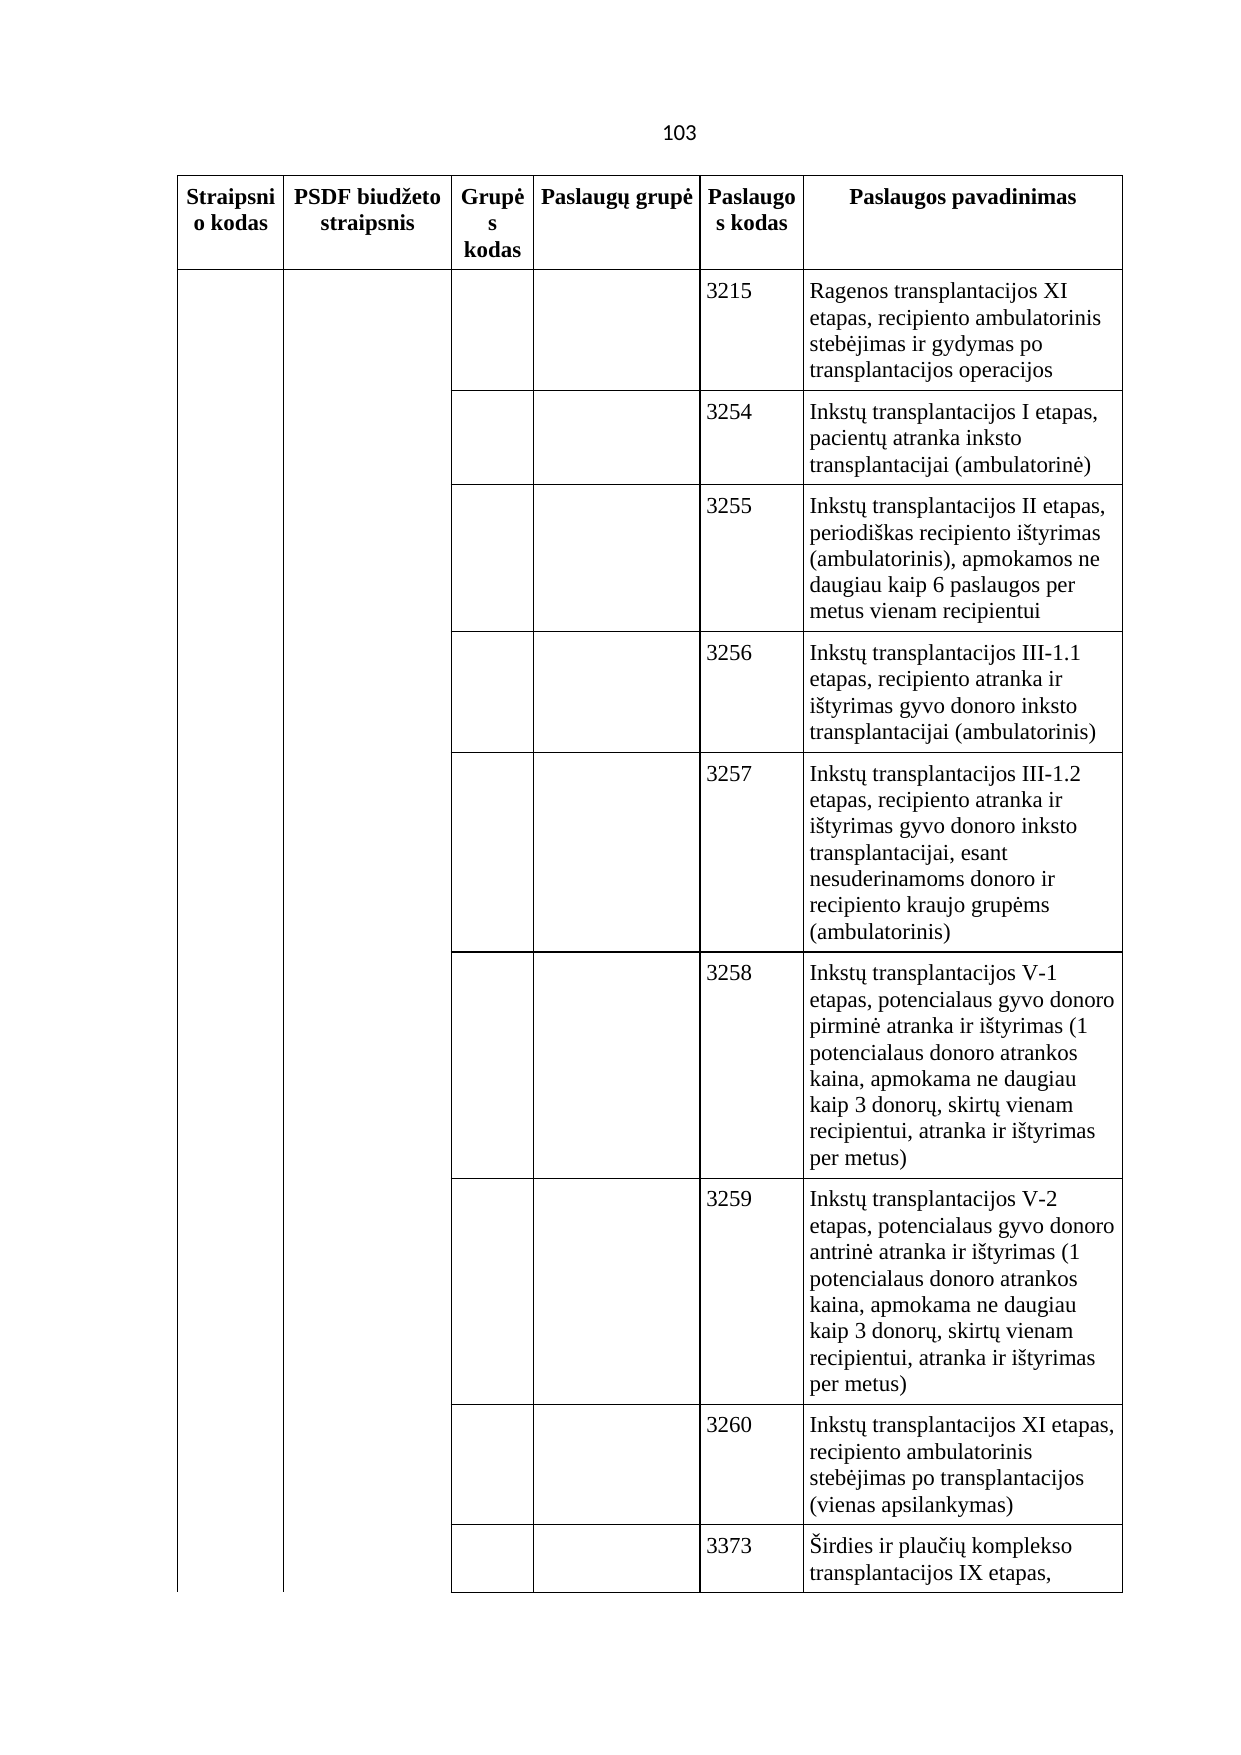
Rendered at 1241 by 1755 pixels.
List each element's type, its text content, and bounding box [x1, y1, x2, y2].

table_cell Ragenos transplantacijos XI etapas, recipiento ambulatorinis stebėjimas ir gydymas po transplantacijos operacijos [804, 270, 1122, 390]
table_cell Inkstų transplantacijos V-2 etapas, potencialaus gyvo donoro antrinė atranka ir ištyrimas (1 potencialaus donoro atrankos kaina, apmokama ne daugiau kaip 3 donorų, skirtų vienam recipientui, atranka ir ištyrimas per metus) [804, 1179, 1122, 1403]
table_cell [452, 1179, 533, 1403]
table_cell [284, 484, 451, 631]
table_cell [284, 631, 451, 752]
table_cell [452, 270, 533, 390]
table_cell [534, 485, 699, 631]
table_cell 3258 [701, 953, 803, 1177]
table_cell [178, 270, 283, 390]
table_cell [284, 951, 451, 1177]
table_header Straipsnio kodas [178, 176, 283, 269]
table_cell [534, 1179, 699, 1403]
table_cell [534, 953, 699, 1177]
table_cell [452, 953, 533, 1177]
table_cell [534, 391, 699, 484]
table_cell [452, 1405, 533, 1524]
table_cell [178, 951, 283, 1177]
table_cell [284, 1524, 451, 1592]
table_cell [452, 753, 533, 951]
table_cell [452, 632, 533, 752]
table_cell [534, 270, 699, 390]
table_cell [178, 631, 283, 752]
table_header Paslaugų grupė [534, 176, 699, 269]
table_cell [178, 390, 283, 484]
table_header Paslaugos kodas [701, 176, 803, 269]
table_cell [178, 1524, 283, 1592]
table_header PSDF biudžeto straipsnis [284, 176, 451, 269]
table_cell 3260 [701, 1405, 803, 1524]
table_cell [178, 752, 283, 951]
table_cell [178, 1404, 283, 1524]
table_cell Inkstų transplantacijos I etapas, pacientų atranka inksto transplantacijai (ambulatorinė) [804, 391, 1122, 484]
table_cell [452, 391, 533, 484]
table_cell [534, 1405, 699, 1524]
table_cell Inkstų transplantacijos III-1.2 etapas, recipiento atranka ir ištyrimas gyvo donoro inksto transplantacijai, esant nesuderinamoms donoro ir recipiento kraujo grupėms (ambulatorinis) [804, 753, 1122, 951]
table_cell 3256 [701, 632, 803, 752]
table_cell [284, 1404, 451, 1524]
table_cell [284, 270, 451, 390]
table_cell [284, 1178, 451, 1403]
table_cell 3255 [701, 485, 803, 631]
table_cell [452, 485, 533, 631]
table_cell [452, 1525, 533, 1592]
table_cell Inkstų transplantacijos II etapas, periodiškas recipiento ištyrimas (ambulatorinis), apmokamos ne daugiau kaip 6 paslaugos per metus vienam recipientui [804, 485, 1122, 631]
table_header Paslaugos pavadinimas [804, 176, 1122, 269]
table_cell Širdies ir plaučių komplekso transplantacijos IX etapas, [804, 1525, 1122, 1592]
table_cell [534, 632, 699, 752]
table_header Grupės kodas [452, 176, 533, 269]
table_cell [284, 752, 451, 951]
table_cell [534, 753, 699, 951]
table_cell 3215 [701, 270, 803, 390]
table_cell [284, 390, 451, 484]
table_cell [178, 484, 283, 631]
table_cell 3257 [701, 753, 803, 951]
table_cell 3373 [701, 1525, 803, 1592]
table_cell Inkstų transplantacijos XI etapas, recipiento ambulatorinis stebėjimas po transplantacijos (vienas apsilankymas) [804, 1405, 1122, 1524]
table_cell Inkstų transplantacijos III-1.1 etapas, recipiento atranka ir ištyrimas gyvo donoro inksto transplantacijai (ambulatorinis) [804, 632, 1122, 752]
table_cell 3254 [701, 391, 803, 484]
table_cell 3259 [701, 1179, 803, 1403]
table_cell [534, 1525, 699, 1592]
table_cell Inkstų transplantacijos V-1 etapas, potencialaus gyvo donoro pirminė atranka ir ištyrimas (1 potencialaus donoro atrankos kaina, apmokama ne daugiau kaip 3 donorų, skirtų vienam recipientui, atranka ir ištyrimas per metus) [804, 953, 1122, 1177]
table_cell [178, 1178, 283, 1403]
